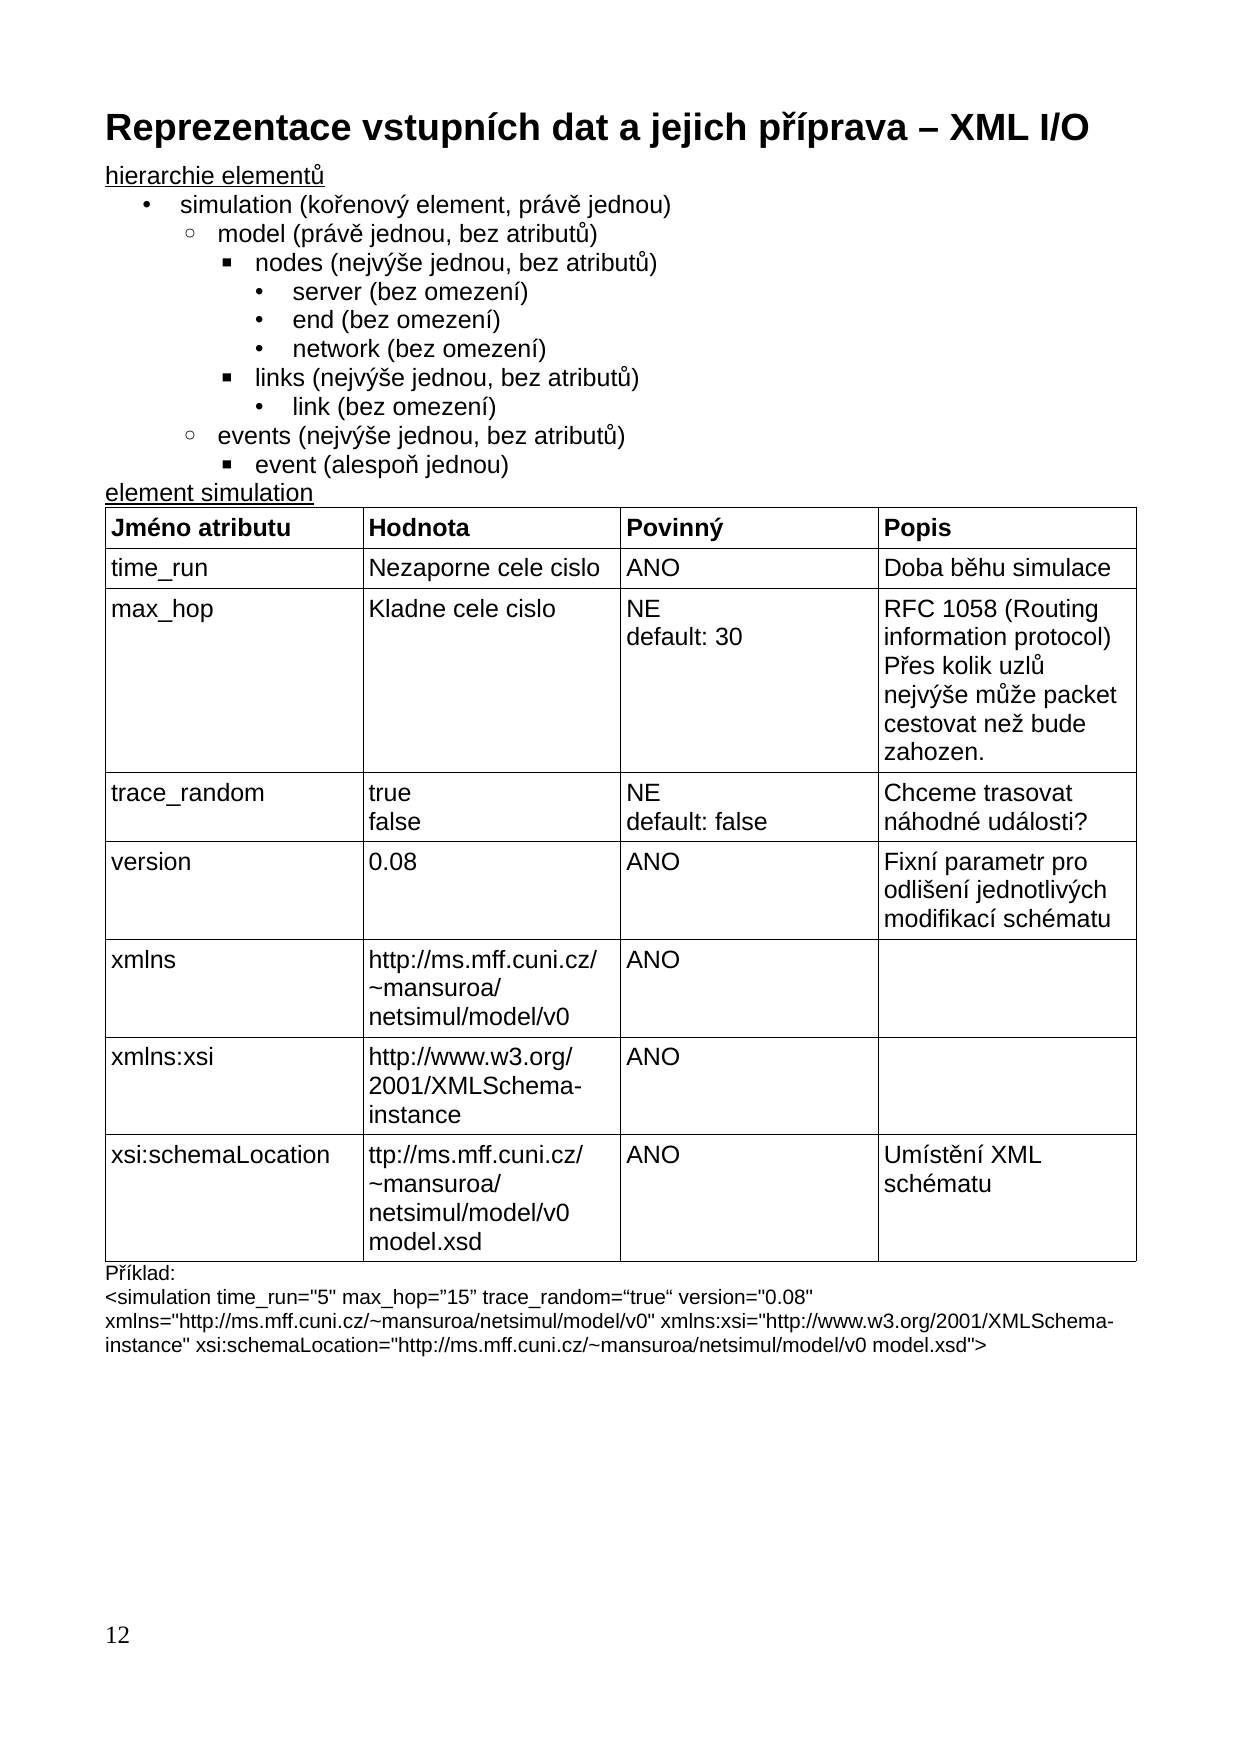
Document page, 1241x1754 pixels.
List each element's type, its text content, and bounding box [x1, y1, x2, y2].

list events (nejvýše jednou, bez atributů) [180, 421, 1136, 449]
list server (bez omezení) [255, 276, 1136, 305]
table_cell ANO [621, 549, 878, 588]
subtitle Reprezentace vstupních dat a jejich příprava – XML I/O [105, 105, 1136, 149]
table_header Popis [879, 508, 1136, 547]
table_cell Fixní parametr pro odlišení jednotlivých modifikací schématu [879, 842, 1136, 939]
table_cell xmlns [106, 940, 363, 1037]
table_cell Nezaporne cele cislo [364, 549, 620, 588]
table_cell NE default: 30 [621, 589, 878, 772]
list links (nejvýše jednou, bez atributů) [217, 363, 1136, 392]
text hierarchie elementů [105, 161, 1136, 190]
list nodes (nejvýše jednou, bez atributů) [217, 248, 1136, 276]
table_header Jméno atributu [106, 508, 363, 547]
table_cell xsi:schemaLocation [106, 1135, 363, 1261]
table_header Povinný [621, 508, 878, 547]
table_cell RFC 1058 (Routing information protocol) Přes kolik uzlů nejvýše může packet cestovat než bude zahozen. [879, 589, 1136, 772]
table_cell Kladne cele cislo [364, 589, 620, 772]
table_cell ANO [621, 1135, 878, 1261]
table_cell ANO [621, 842, 878, 939]
table_cell time_run [106, 549, 363, 588]
list model (právě jednou, bez atributů) [180, 219, 1136, 248]
list end (bez omezení) [255, 305, 1136, 334]
table_cell ANO [621, 940, 878, 1037]
table_cell true false [364, 773, 620, 841]
table_cell xmlns:xsi [106, 1038, 363, 1134]
table_cell trace_random [106, 773, 363, 841]
table_cell [879, 940, 1136, 1037]
list network (bez omezení) [255, 334, 1136, 363]
list link (bez omezení) [255, 392, 1136, 421]
text element simulation [105, 478, 1136, 507]
table_cell http://www.w3.org/2001/XMLSchema-instance [364, 1038, 620, 1134]
table_cell Chceme trasovat náhodné události? [879, 773, 1136, 841]
table_cell Doba běhu simulace [879, 549, 1136, 588]
table_cell Umístění XML schématu [879, 1135, 1136, 1261]
table_cell 0.08 [364, 842, 620, 939]
table_cell NE default: false [621, 773, 878, 841]
table_cell max_hop [106, 589, 363, 772]
list simulation (kořenový element, právě jednou) [142, 190, 1136, 219]
table_header Hodnota [364, 508, 620, 547]
table_cell version [106, 842, 363, 939]
text <simulation time_run="5" max_hop=”15” trace_random=“true“ version="0.08" xmlns="http://ms.mff.cuni.cz/~mansuroa/netsimul/model/v0" xmlns:xsi="http://www.w3.org/2001/XMLSchema-instance" xsi:schemaLocation="http://ms.mff.cuni.cz/~mansuroa/netsimul/model/v0 model.xsd"> [105, 1285, 1136, 1357]
list event (alespoň jednou) [217, 449, 1136, 478]
text Příklad: [105, 1262, 1136, 1285]
table_cell ttp://ms.mff.cuni.cz/~mansuroa/netsimul/model/v0 model.xsd [364, 1135, 620, 1261]
table_cell [879, 1038, 1136, 1134]
table_cell http://ms.mff.cuni.cz/~mansuroa/netsimul/model/v0 [364, 940, 620, 1037]
table_cell ANO [621, 1038, 878, 1134]
